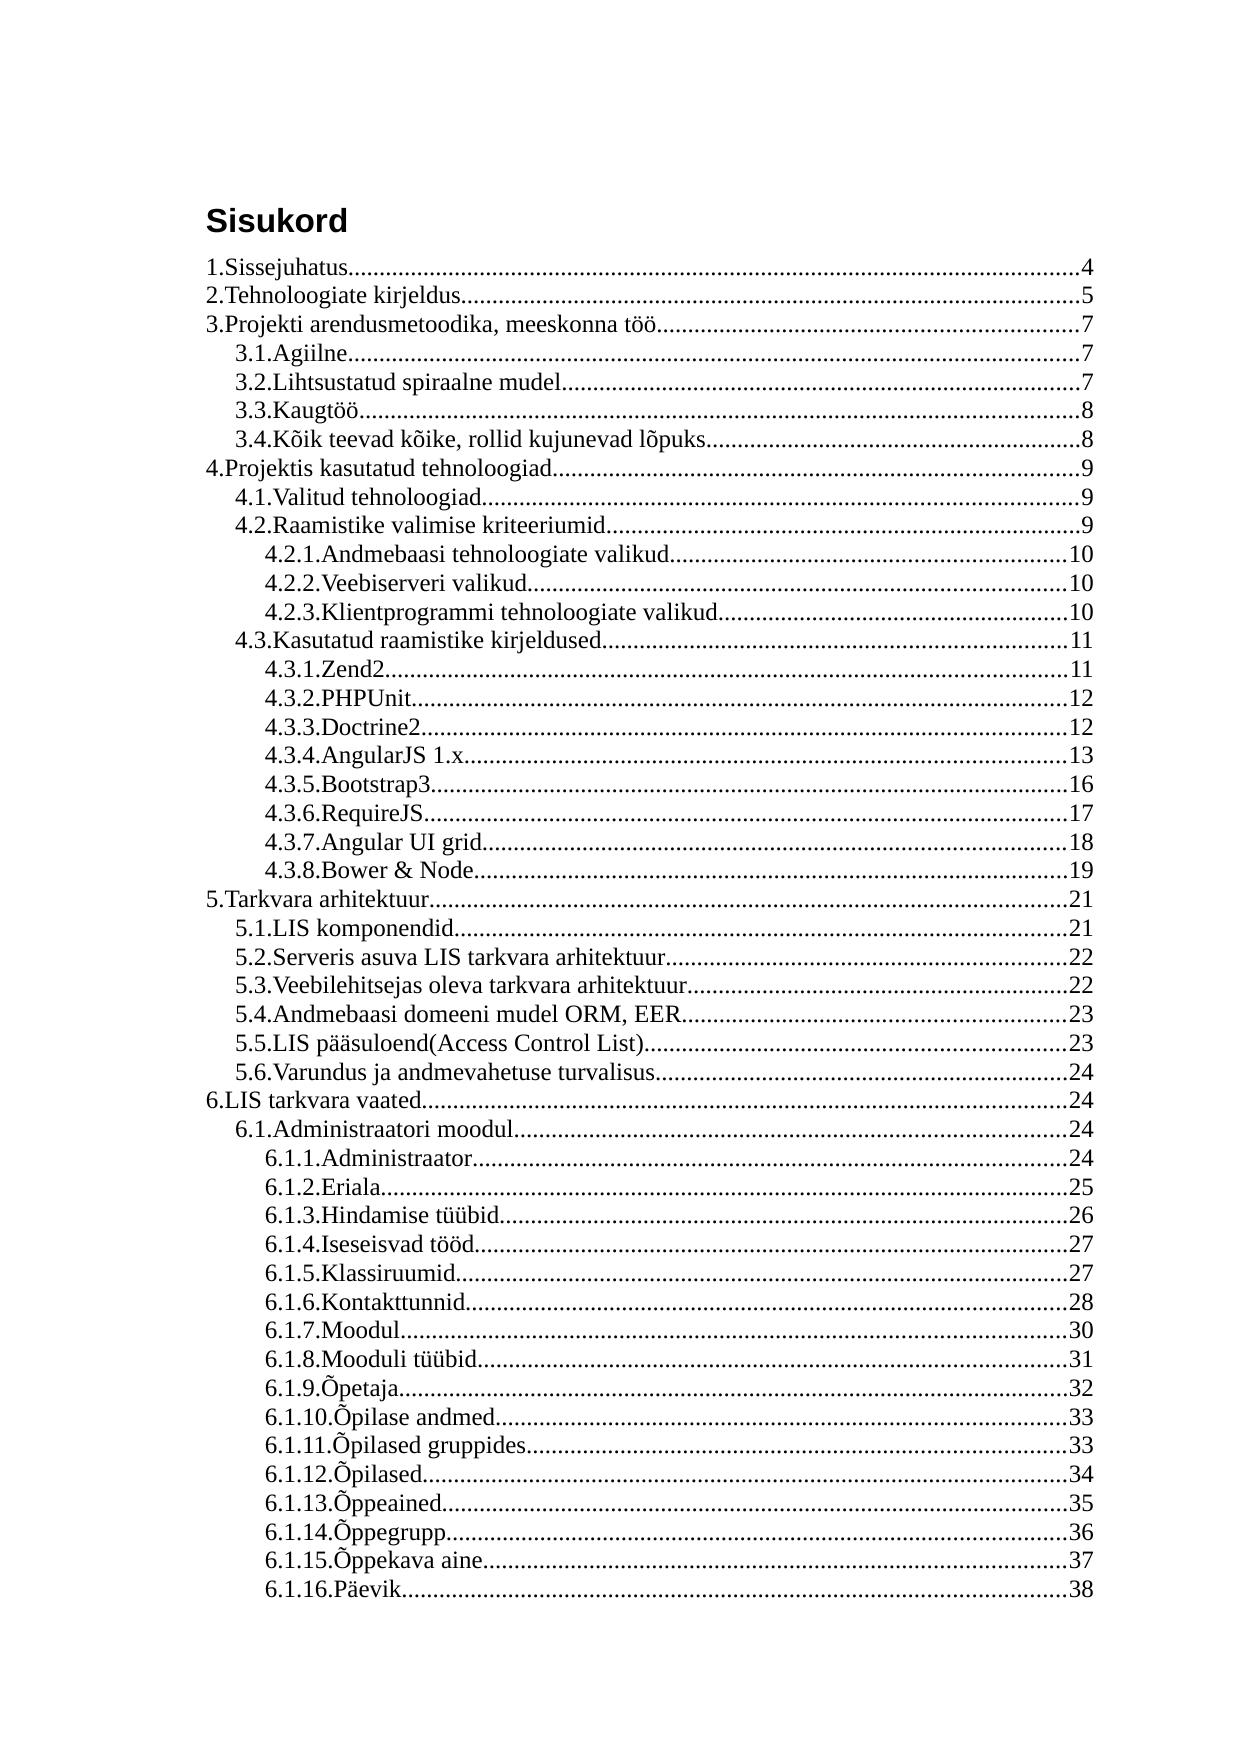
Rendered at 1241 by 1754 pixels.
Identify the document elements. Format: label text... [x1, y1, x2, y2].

text 4.2.3.Klientprogrammi tehnoloogiate valikud 10 [264, 597, 1093, 625]
text 3.1.Agiilne 7 [235, 338, 1093, 367]
text 1.Sissejuhatus 4 [206, 252, 1093, 280]
text 4.3.5.Bootstrap3 16 [264, 769, 1093, 798]
text 4.2.1.Andmebaasi tehnoloogiate valikud 10 [264, 539, 1093, 568]
text 4.3.Kasutatud raamistike kirjeldused 11 [235, 625, 1093, 654]
text 6.1.7.Moodul 30 [264, 1315, 1093, 1344]
text 5.3.Veebilehitsejas oleva tarkvara arhitektuur 22 [235, 970, 1093, 999]
text 6.1.Administraatori moodul 24 [235, 1114, 1093, 1143]
text 6.1.6.Kontakttunnid 28 [264, 1287, 1093, 1315]
text 5.2.Serveris asuva LIS tarkvara arhitektuur 22 [235, 942, 1093, 970]
text 4.1.Valitud tehnoloogiad 9 [235, 482, 1093, 510]
text 6.1.15.Õppekava aine 37 [264, 1545, 1093, 1574]
subtitle Sisukord [206, 201, 1093, 239]
text 4.3.8.Bower & Node 19 [264, 855, 1093, 884]
text 3.4.Kõik teevad kõike, rollid kujunevad lõpuks 8 [235, 424, 1093, 453]
text 5.5.LIS pääsuloend(Access Control List) 23 [235, 1028, 1093, 1057]
text 6.1.9.Õpetaja 32 [264, 1373, 1093, 1402]
text 4.3.7.Angular UI grid 18 [264, 827, 1093, 855]
text 6.LIS tarkvara vaated 24 [206, 1085, 1093, 1114]
text 6.1.4.Iseseisvad tööd 27 [264, 1229, 1093, 1258]
text 4.3.4.AngularJS 1.x 13 [264, 740, 1093, 769]
text 6.1.2.Eriala 25 [264, 1172, 1093, 1200]
text 6.1.1.Administraator 24 [264, 1143, 1093, 1172]
text 6.1.12.Õpilased 34 [264, 1459, 1093, 1488]
text 4.3.3.Doctrine2 12 [264, 712, 1093, 740]
text 5.1.LIS komponendid 21 [235, 913, 1093, 942]
text 6.1.14.Õppegrupp 36 [264, 1517, 1093, 1545]
text 4.2.2.Veebiserveri valikud 10 [264, 568, 1093, 597]
text 6.1.5.Klassiruumid 27 [264, 1258, 1093, 1287]
text 4.3.2.PHPUnit 12 [264, 683, 1093, 712]
text 6.1.10.Õpilase andmed 33 [264, 1402, 1093, 1430]
text 3.2.Lihtsustatud spiraalne mudel 7 [235, 367, 1093, 395]
text 5.4.Andmebaasi domeeni mudel ORM, EER 23 [235, 999, 1093, 1028]
text 4.2.Raamistike valimise kriteeriumid 9 [235, 510, 1093, 539]
text 6.1.13.Õppeained 35 [264, 1488, 1093, 1517]
text 4.Projektis kasutatud tehnoloogiad 9 [206, 453, 1093, 482]
text 2.Tehnoloogiate kirjeldus 5 [206, 280, 1093, 309]
text 6.1.3.Hindamise tüübid 26 [264, 1200, 1093, 1229]
text 4.3.6.RequireJS 17 [264, 798, 1093, 827]
text 5.6.Varundus ja andmevahetuse turvalisus 24 [235, 1057, 1093, 1085]
text 3.3.Kaugtöö 8 [235, 395, 1093, 424]
text 6.1.8.Mooduli tüübid 31 [264, 1344, 1093, 1373]
text 4.3.1.Zend2 11 [264, 654, 1093, 683]
text 6.1.16.Päevik 38 [264, 1574, 1093, 1603]
text 5.Tarkvara arhitektuur 21 [206, 884, 1093, 913]
text 6.1.11.Õpilased gruppides 33 [264, 1430, 1093, 1459]
text 3.Projekti arendusmetoodika, meeskonna töö 7 [206, 309, 1093, 338]
